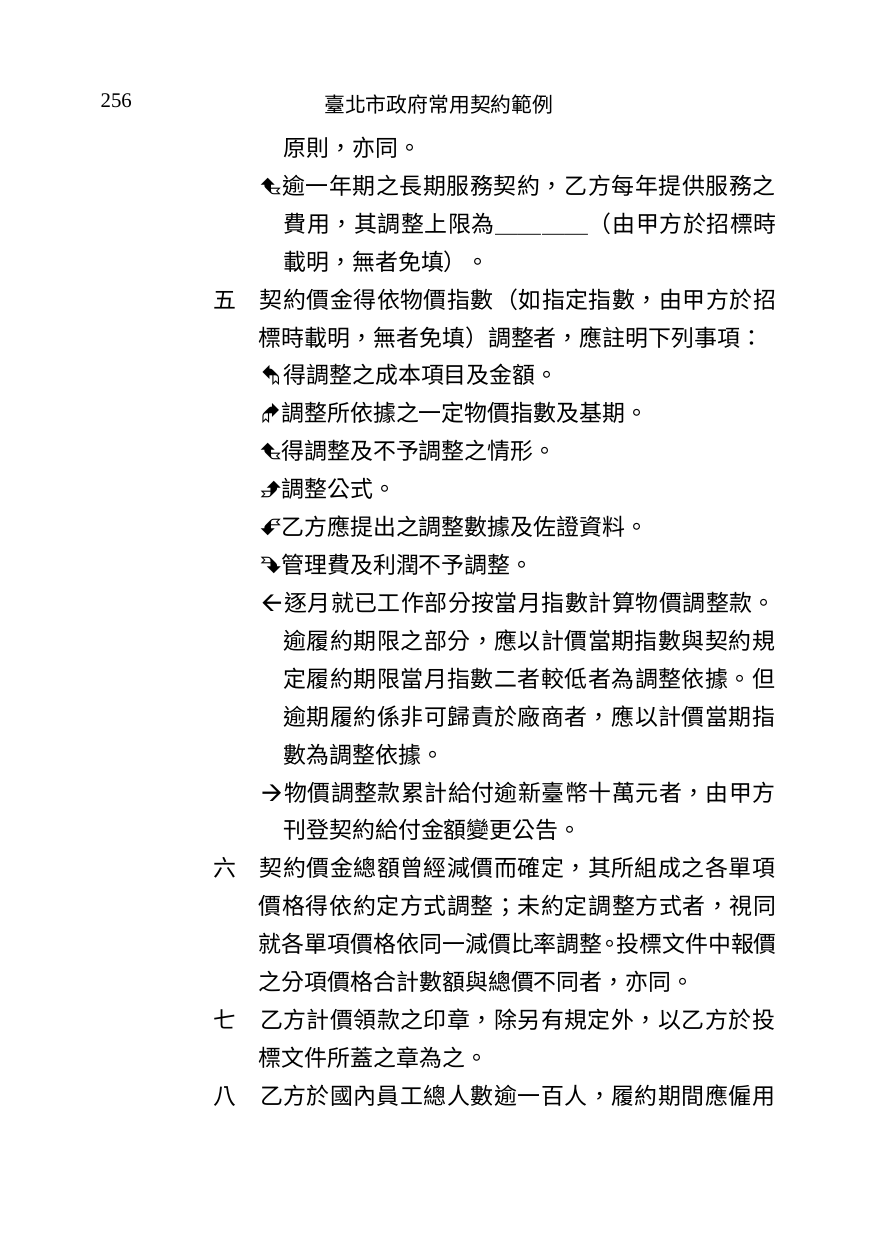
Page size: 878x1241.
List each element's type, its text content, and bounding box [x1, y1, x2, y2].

text 逾一年期之長期服務契約，乙方每年提供服務之費用，其調整上限為＿＿＿＿（由甲方於招標時載明，無者免填）。 [260, 165, 777, 279]
text 七 乙方計價領款之印章，除另有規定外，以乙方於投標文件所蓋之章為之。 [213, 999, 777, 1075]
text 管理費及利潤不予調整。 [260, 544, 777, 582]
text 逐月就已工作部分按當月指數計算物價調整款。逾履約期限之部分，應以計價當期指數與契約規定履約期限當月指數二者較低者為調整依據。但逾期履約係非可歸責於廠商者，應以計價當期指數為調整依據。 [260, 582, 777, 772]
text 調整公式。 [260, 469, 777, 507]
text 八 乙方於國內員工總人數逾一百人，履約期間應僱用 [213, 1075, 777, 1113]
text 乙方應提出之調整數據及佐證資料。 [260, 507, 777, 544]
text 原則，亦同。 [260, 127, 777, 165]
text 得調整之成本項目及金額。 [260, 355, 777, 393]
text 六 契約價金總額曾經減價而確定，其所組成之各單項價格得依約定方式調整；未約定調整方式者，視同就各單項價格依同一減價比率調整。投標文件中報價之分項價格合計數額與總價不同者，亦同。 [213, 848, 777, 999]
text 五 契約價金得依物價指數（如指定指數，由甲方於招標時載明，無者免填）調整者，應註明下列事項： [213, 279, 777, 355]
text 調整所依據之一定物價指數及基期。 [260, 393, 777, 431]
text 得調整及不予調整之情形。 [260, 431, 777, 469]
text 物價調整款累計給付逾新臺幣十萬元者，由甲方刊登契約給付金額變更公告。 [260, 772, 777, 848]
